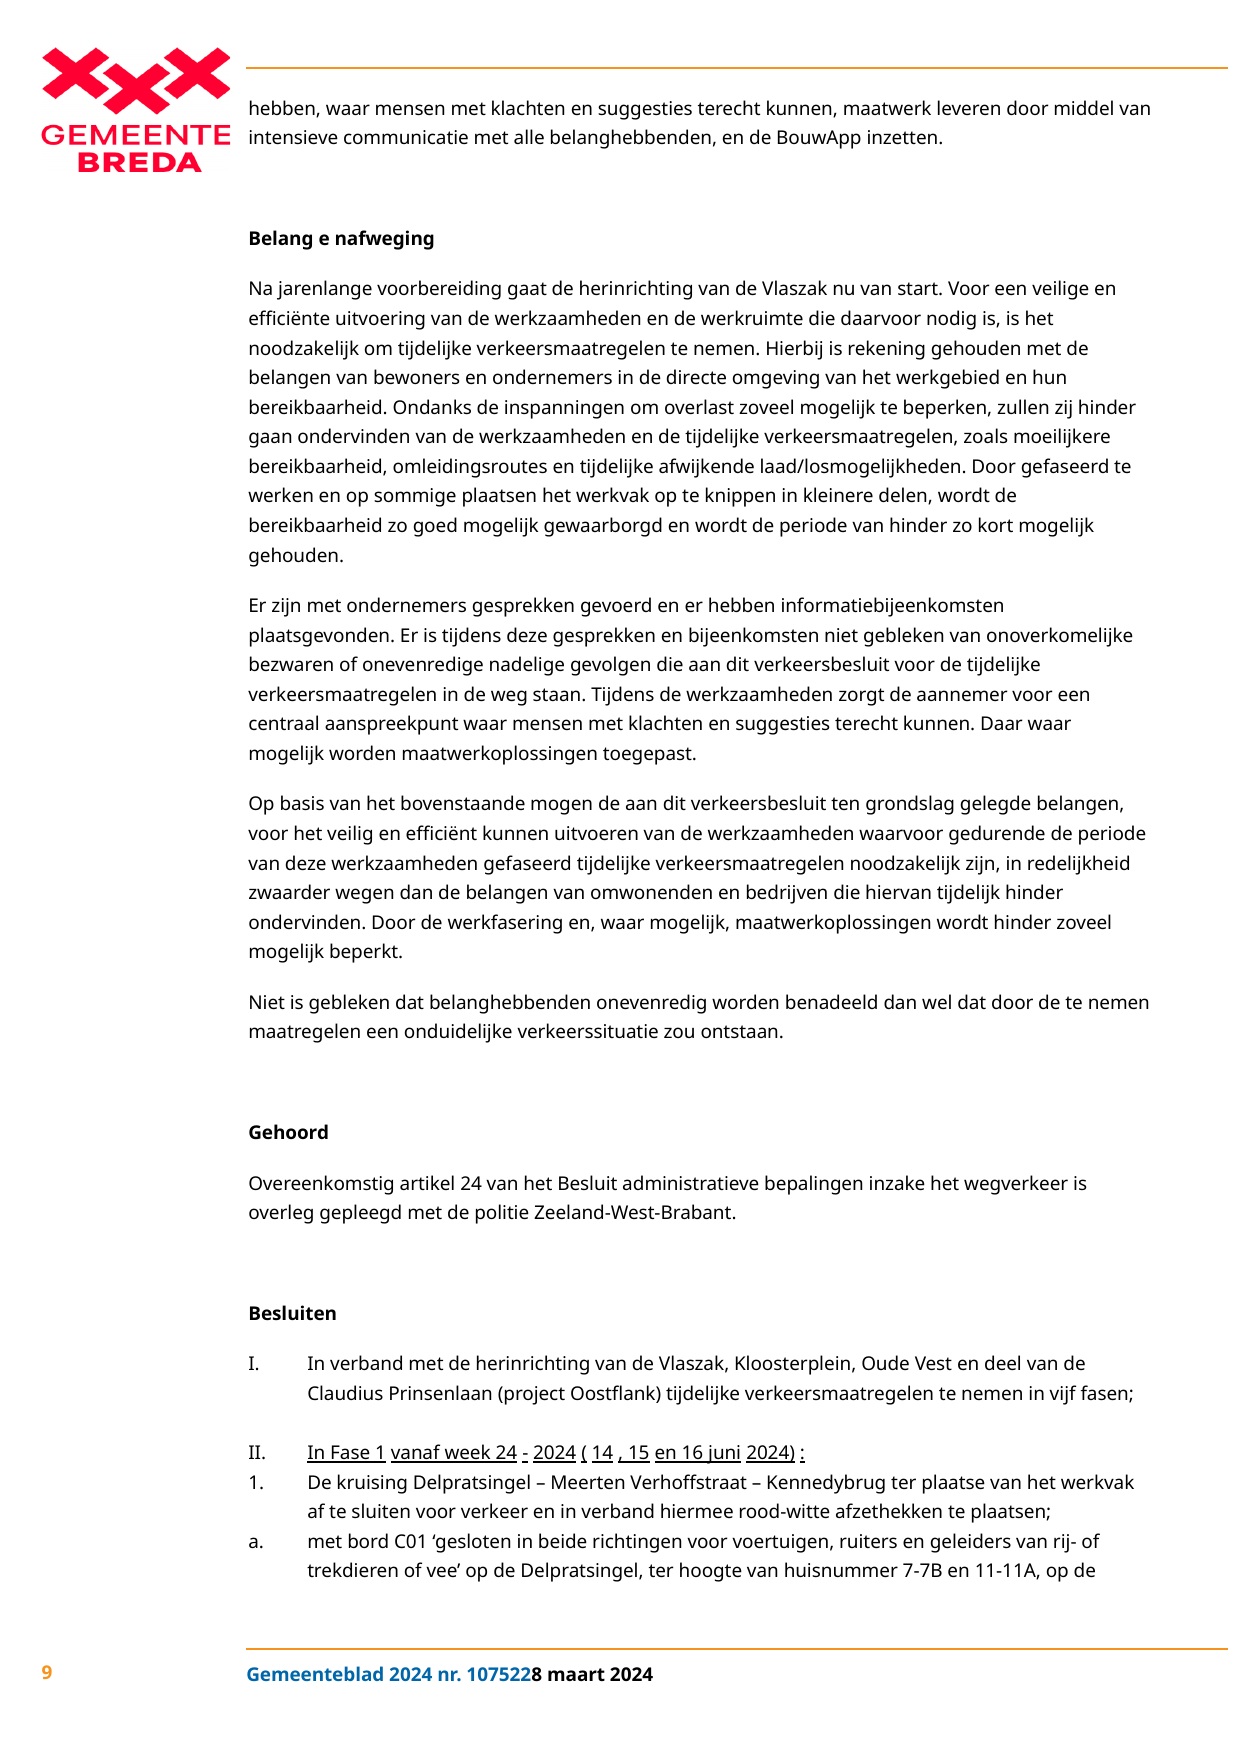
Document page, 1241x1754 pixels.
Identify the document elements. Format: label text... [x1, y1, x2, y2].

list In Fase 1 vanaf week 24 - 2024 ( 14 , 15 en 16 juni 2024) : [248, 1439, 1152, 1465]
text Na jarenlange voorbereiding gaat de herinrichting van de Vlaszak nu van start. Voor een veilige en efficiënte uitvoering van de werkzaamheden en de werkruimte die daarvoor nodig is, is het noodzakelijk om tijdelijke verkeersmaatregelen te nemen. Hierbij is rekening gehouden met de belangen van bewoners en ondernemers in de directe omgeving van het werkgebied en hun bereikbaarheid. Ondanks de inspanningen om overlast zoveel mogelijk te beperken, zullen zij hinder gaan ondervinden van de werkzaamheden en de tijdelijke verkeersmaatregelen, zoals moeilijkere bereikbaarheid, omleidingsroutes en tijdelijke afwijkende laad/losmogelijkheden. Door gefaseerd te werken en op sommige plaatsen het werkvak op te knippen in kleinere delen, wordt de bereikbaarheid zo goed mogelijk gewaarborgd en wordt de periode van hinder zo kort mogelijk gehouden. [248, 276, 1152, 568]
text Er zijn met ondernemers gesprekken gevoerd en er hebben informatiebijeenkomsten plaatsgevonden. Er is tijdens deze gesprekken en bijeenkomsten niet gebleken van onoverkomelijke bezwaren of onevenredige nadelige gevolgen die aan dit verkeersbesluit voor de tijdelijke verkeersmaatregelen in de weg staan. Tijdens de werkzaamheden zorgt de aannemer voor een centraal aanspreekpunt waar mensen met klachten en suggesties terecht kunnen. Daar waar mogelijk worden maatwerkoplossingen toegepast. [248, 592, 1152, 766]
list met bord C01 ‘gesloten in beide richtingen voor voertuigen, ruiters en geleiders van rij- of trekdieren of vee’ op de Delpratsingel, ter hoogte van huisnummer 7-7B en 11-11A, op de [248, 1528, 1152, 1583]
text Besluiten [248, 1300, 1152, 1326]
text Niet is gebleken dat belanghebbenden onevenredig worden benadeeld dan wel dat door de te nemen maatregelen een onduidelijke verkeerssituatie zou ontstaan. [248, 989, 1152, 1044]
list De kruising Delpratsingel – Meerten Verhoffstraat – Kennedybrug ter plaatse van het werkvak af te sluiten voor verkeer en in verband hiermee rood-witte afzethekken te plaatsen; [248, 1469, 1152, 1524]
text Belang e nafweging [248, 225, 1152, 251]
text Gehoord [248, 1119, 1152, 1145]
text hebben, waar mensen met klachten en suggesties terecht kunnen, maatwerk leveren door middel van intensieve communicatie met alle belanghebbenden, en de BouwApp inzetten. [248, 95, 1152, 150]
list In verband met de herinrichting van de Vlaszak, Kloosterplein, Oude Vest en deel van de Claudius Prinsenlaan (project Oostflank) tijdelijke verkeersmaatregelen te nemen in vijf fasen; [248, 1351, 1152, 1406]
picture [41, 47, 231, 172]
text Op basis van het bovenstaande mogen de aan dit verkeersbesluit ten grondslag gelegde belangen, voor het veilig en efficiënt kunnen uitvoeren van de werkzaamheden waarvoor gedurende de periode van deze werkzaamheden gefaseerd tijdelijke verkeersmaatregelen noodzakelijk zijn, in redelijkheid zwaarder wegen dan de belangen van omwonenden en bedrijven die hiervan tijdelijk hinder ondervinden. Door de werkfasering en, waar mogelijk, maatwerkoplossingen wordt hinder zoveel mogelijk beperkt. [248, 791, 1152, 964]
text Overeenkomstig artikel 24 van het Besluit administratieve bepalingen inzake het wegverkeer is overleg gepleegd met de politie Zeeland-West-Brabant. [248, 1170, 1152, 1225]
